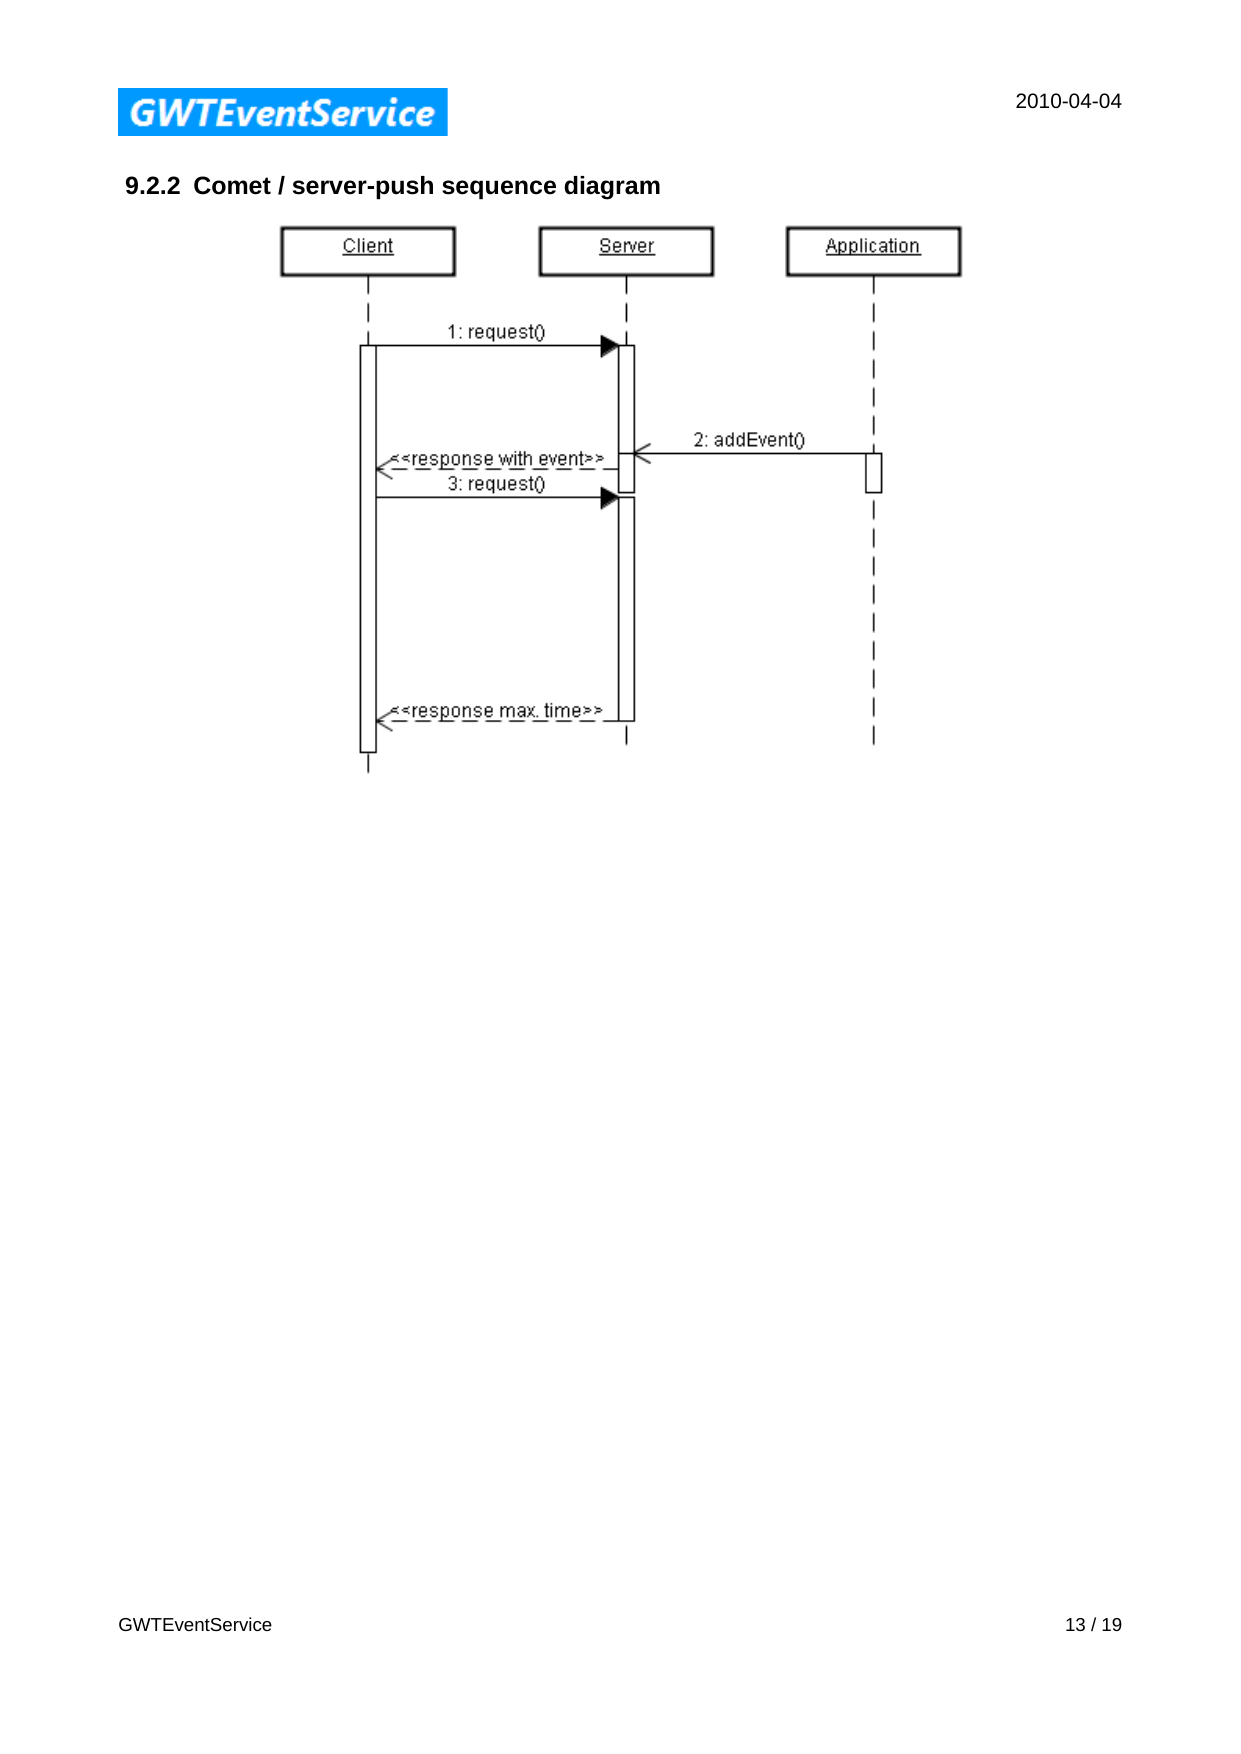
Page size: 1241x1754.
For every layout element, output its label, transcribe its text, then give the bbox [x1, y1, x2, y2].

subtitle Comet / server-push sequence diagram [118, 171, 1122, 200]
picture [266, 212, 974, 791]
picture [118, 88, 448, 136]
